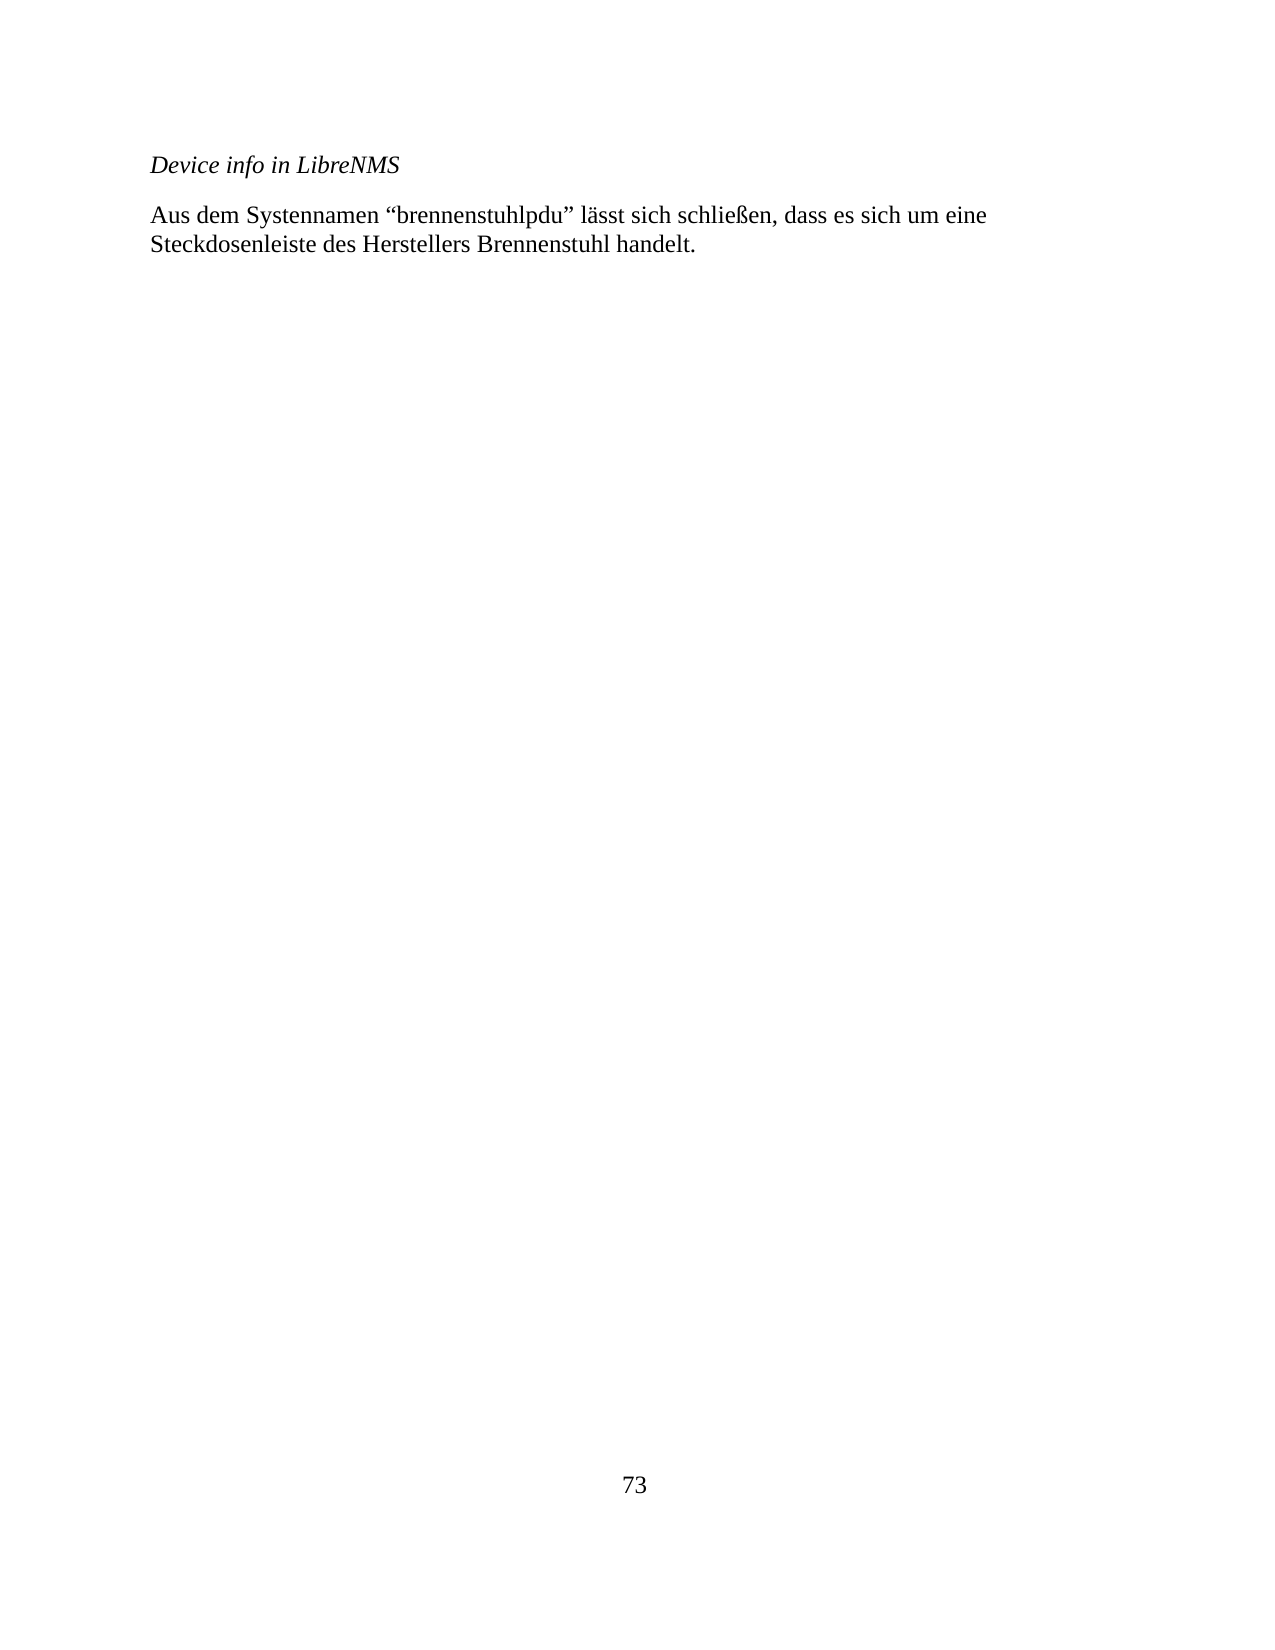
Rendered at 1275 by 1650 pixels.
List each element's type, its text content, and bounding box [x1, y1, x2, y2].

text Device info in LibreNMS [150, 150, 1125, 179]
text Aus dem Systennamen “brennenstuhlpdu” lässt sich schließen, dass es sich um eine Steckdosenleiste des Herstellers Brennenstuhl handelt. [150, 200, 1125, 258]
